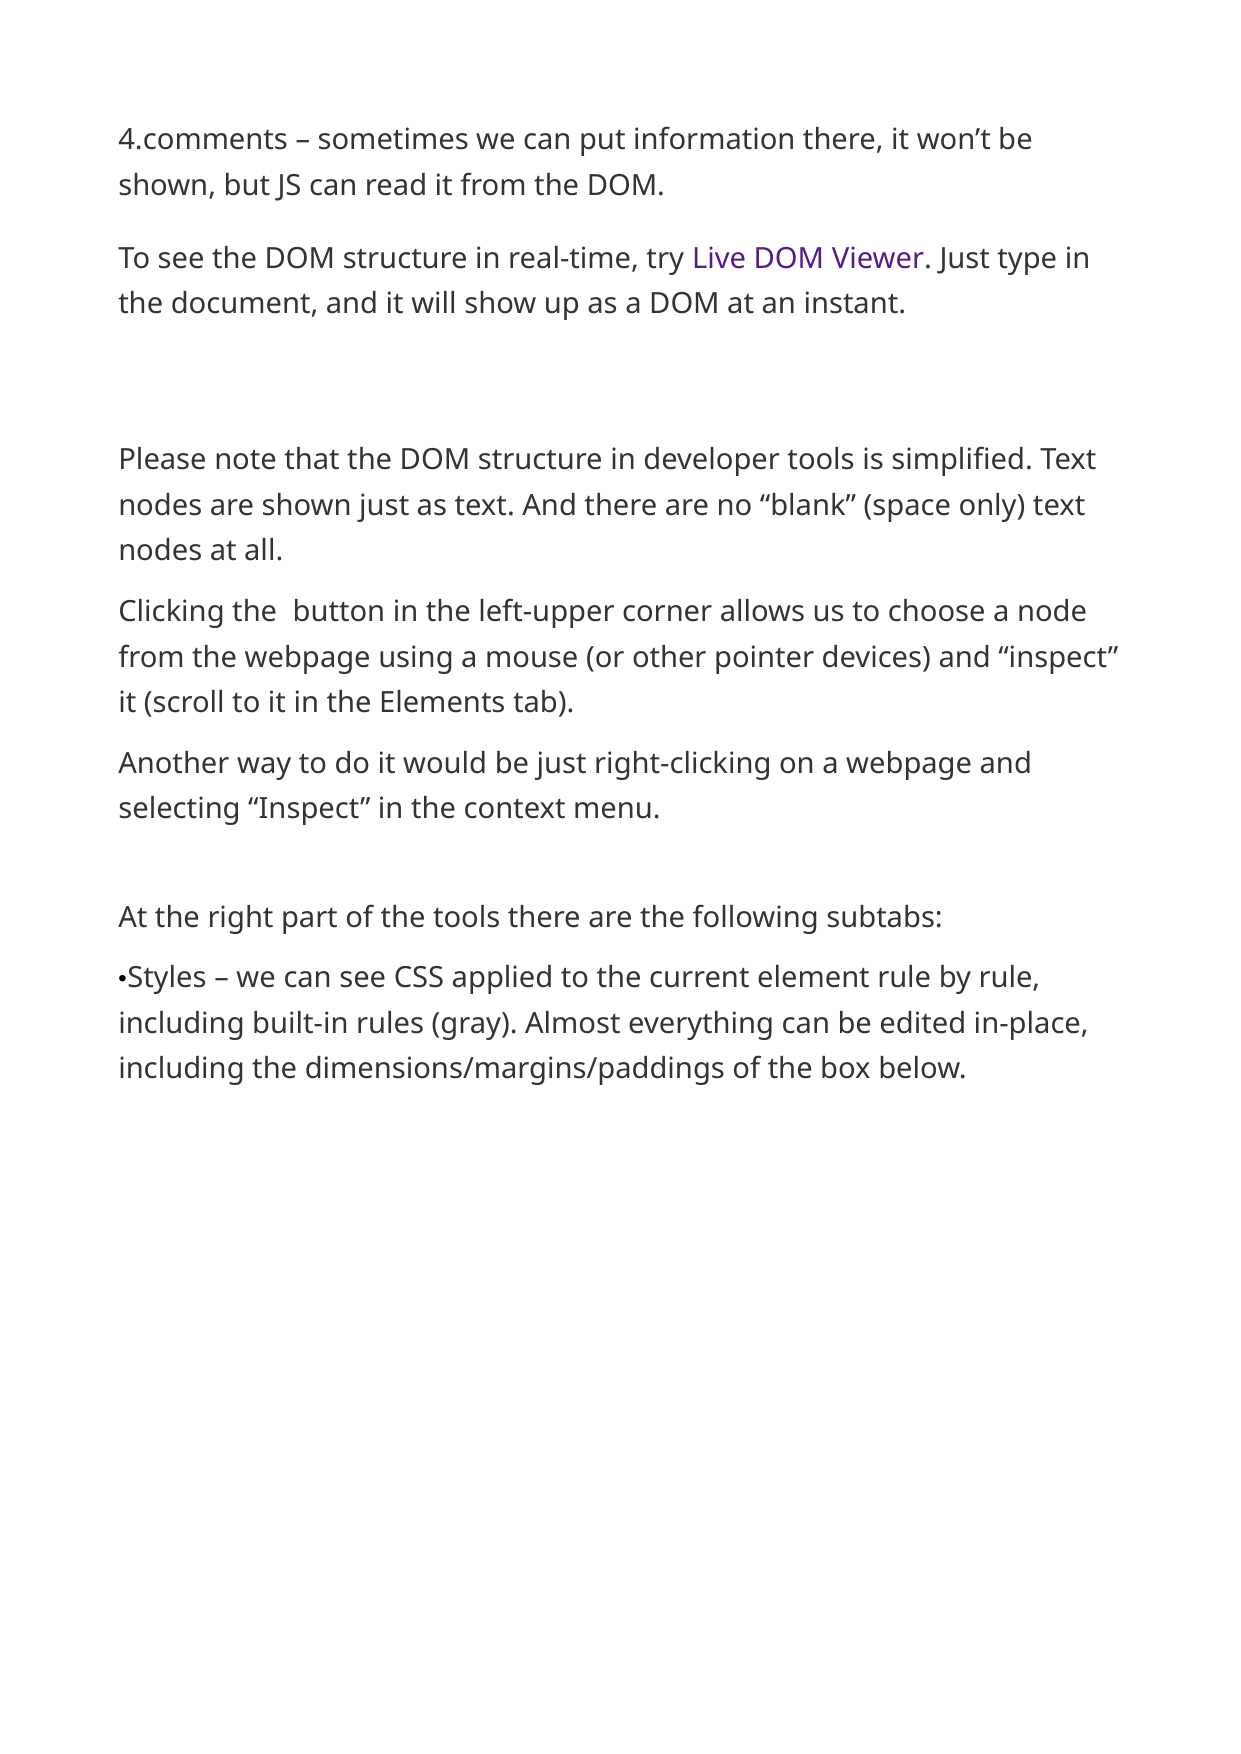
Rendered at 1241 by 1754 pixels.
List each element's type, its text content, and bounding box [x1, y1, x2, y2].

text Another way to do it would be just right-clicking on a webpage and selecting “Inspect” in the context menu. [118, 742, 1122, 827]
list comments – sometimes we can put information there, it won’t be shown, but JS can read it from the DOM. [118, 118, 1122, 203]
text At the right part of the tools there are the following subtabs: [118, 896, 1122, 936]
list Styles – we can see CSS applied to the current element rule by rule, including built-in rules (gray). Almost everything can be edited in-place, including the dimensions/margins/paddings of the box below. [118, 957, 1122, 1087]
text Please note that the DOM structure in developer tools is simplified. Text nodes are shown just as text. And there are no “blank” (space only) text nodes at all. [118, 438, 1122, 569]
text Clicking the button in the left-upper corner allows us to choose a node from the webpage using a mouse (or other pointer devices) and “inspect” it (scroll to it in the Elements tab). [118, 590, 1122, 721]
text To see the DOM structure in real-time, try Live DOM Viewer. Just type in the document, and it will show up as a DOM at an instant. [118, 237, 1122, 322]
